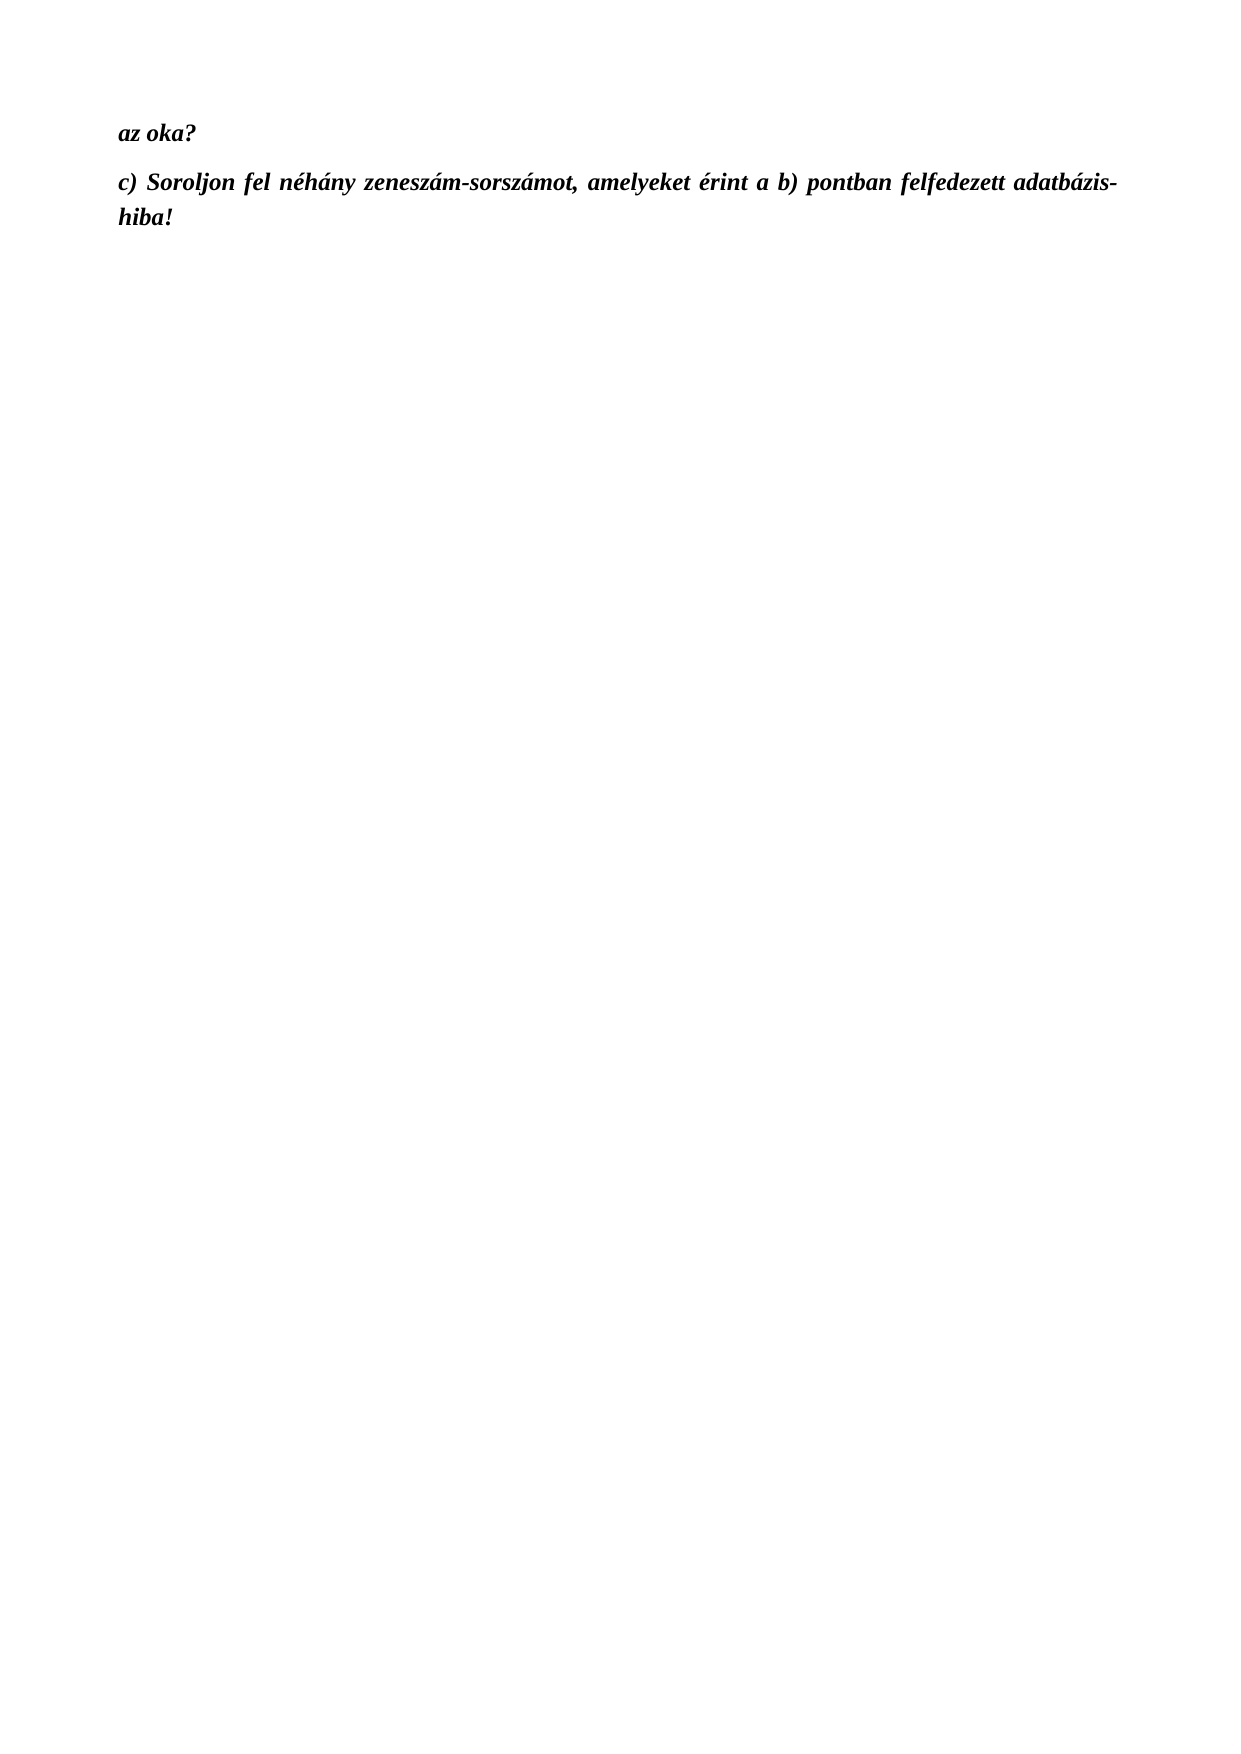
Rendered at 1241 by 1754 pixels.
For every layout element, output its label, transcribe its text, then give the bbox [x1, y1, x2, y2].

text az oka? [118, 118, 1122, 147]
text c) Soroljon fel néhány zeneszám-sorszámot, amelyeket érint a b) pontban felfedezett adatbázis-hiba! [118, 167, 1122, 230]
